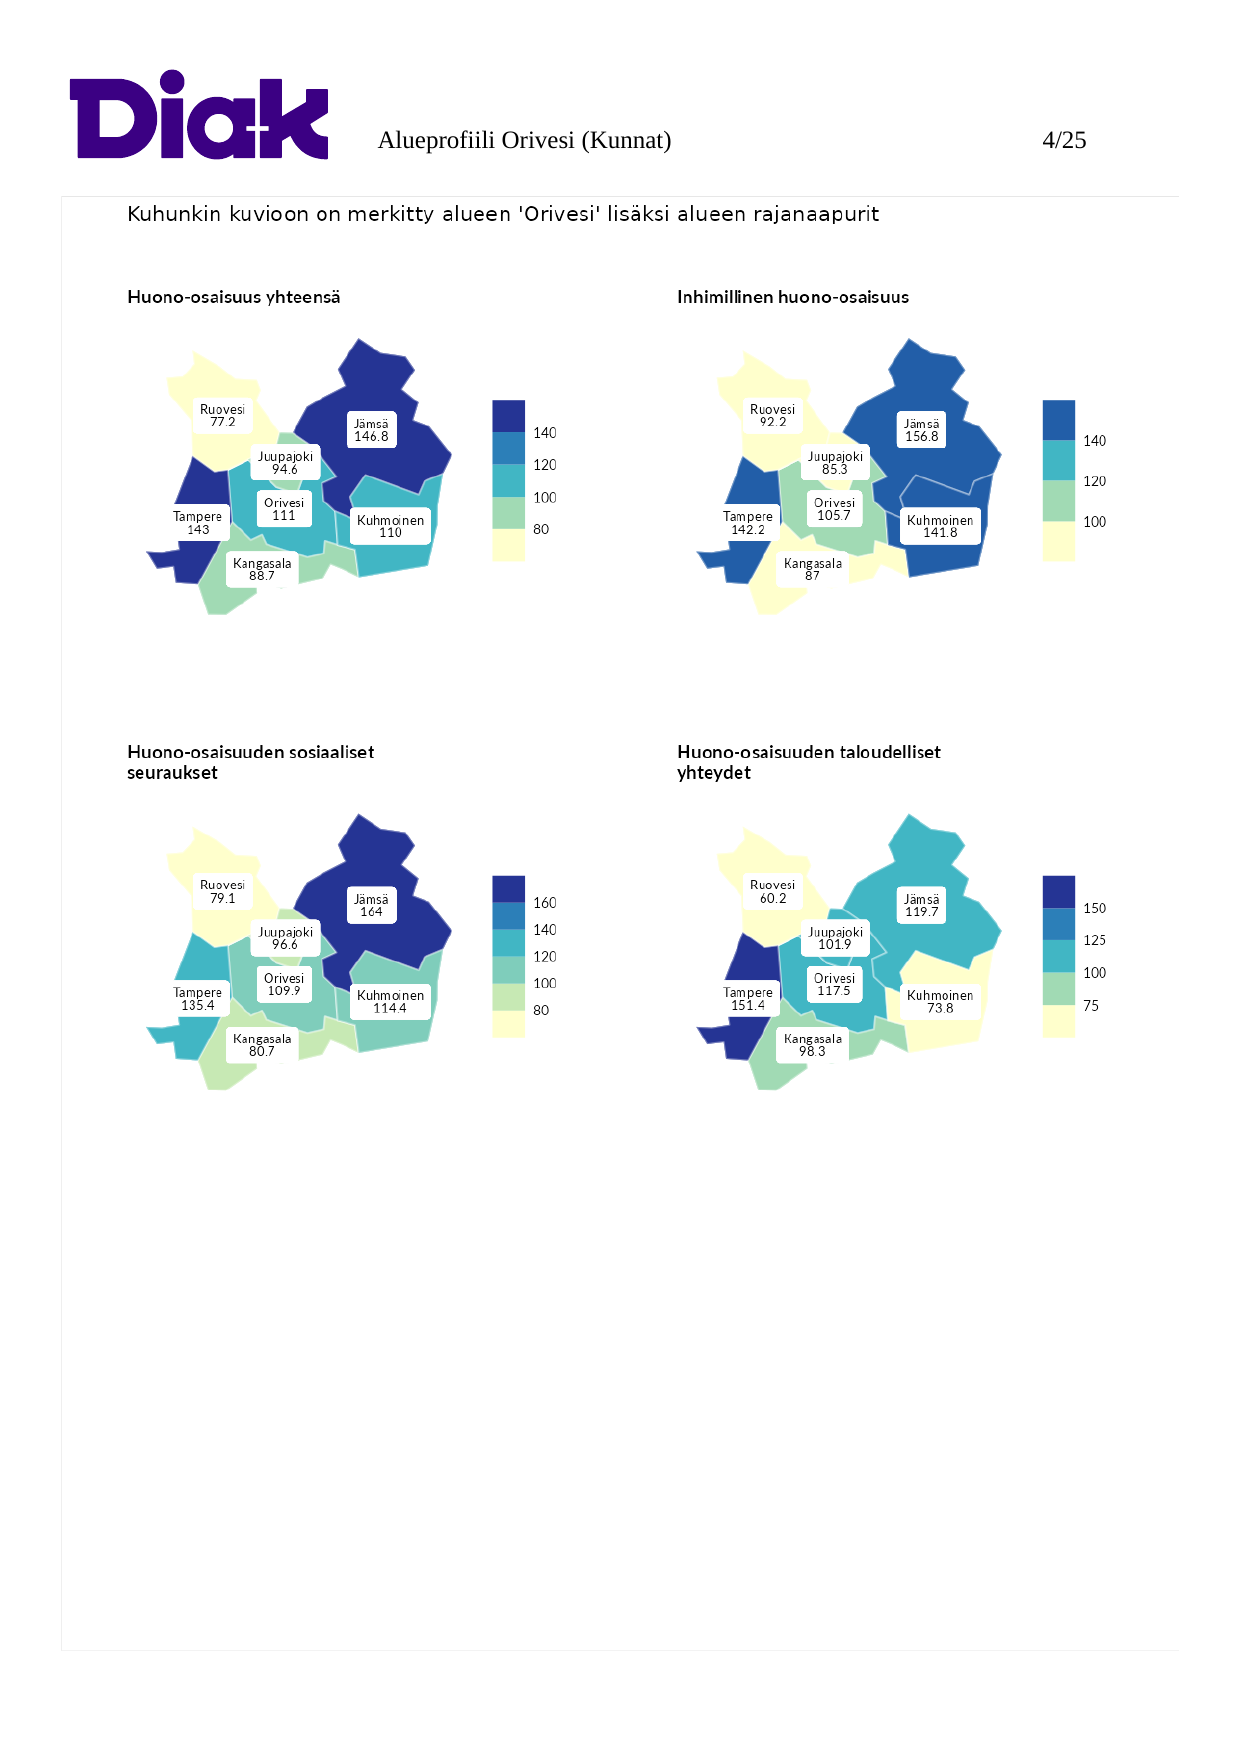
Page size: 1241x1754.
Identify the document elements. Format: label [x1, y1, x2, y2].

picture [61, 196, 1179, 1651]
